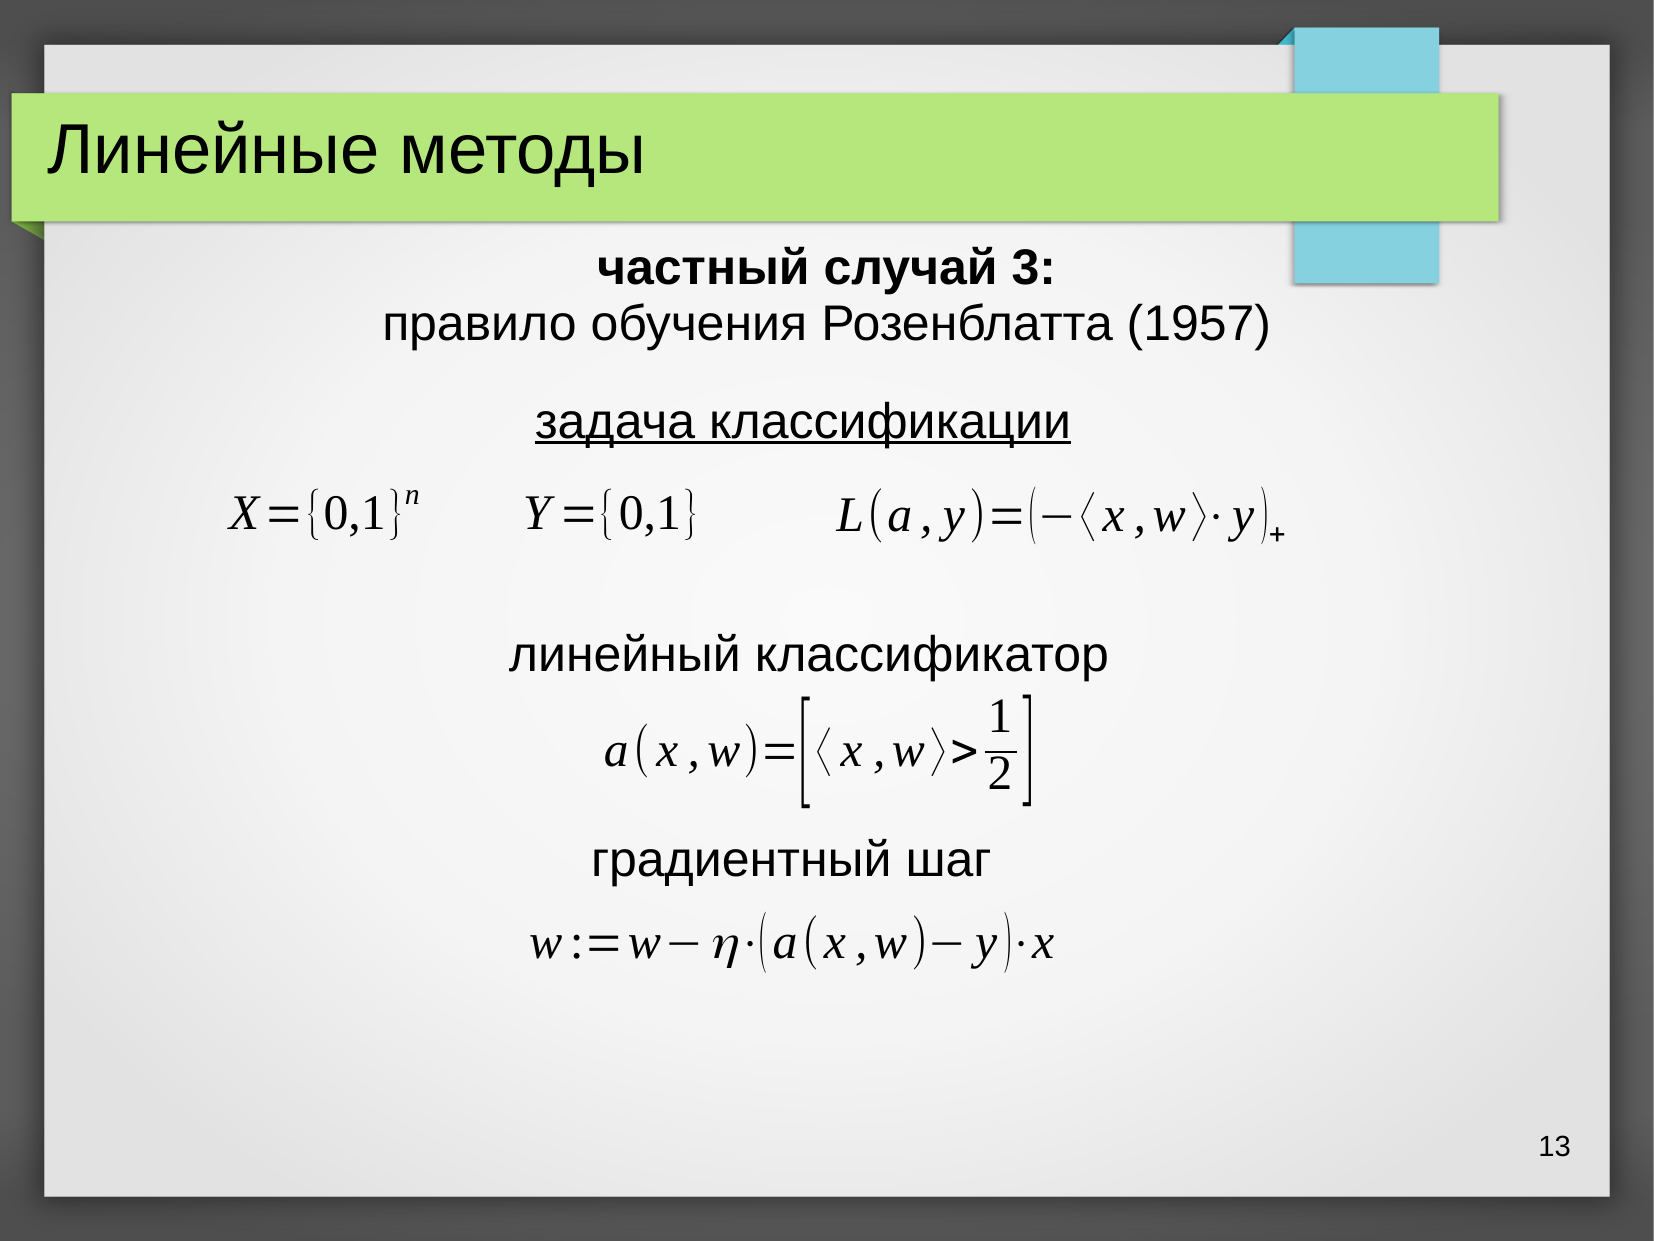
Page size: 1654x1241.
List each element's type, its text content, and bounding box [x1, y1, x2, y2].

chart [522, 909, 1063, 977]
title Линейные методы [47, 109, 1501, 189]
text_box задача классификации [531, 393, 1075, 449]
text_box линейный классификатор [448, 614, 1170, 694]
chart [826, 484, 1295, 551]
chart [218, 477, 426, 544]
chart [596, 694, 1042, 811]
text_box градиентный шаг [543, 826, 1040, 892]
text_box частный случай 3: правило обучения Розенблатта (1957) [47, 224, 1607, 367]
chart [517, 485, 709, 544]
picture [0, 0, 1654, 1241]
